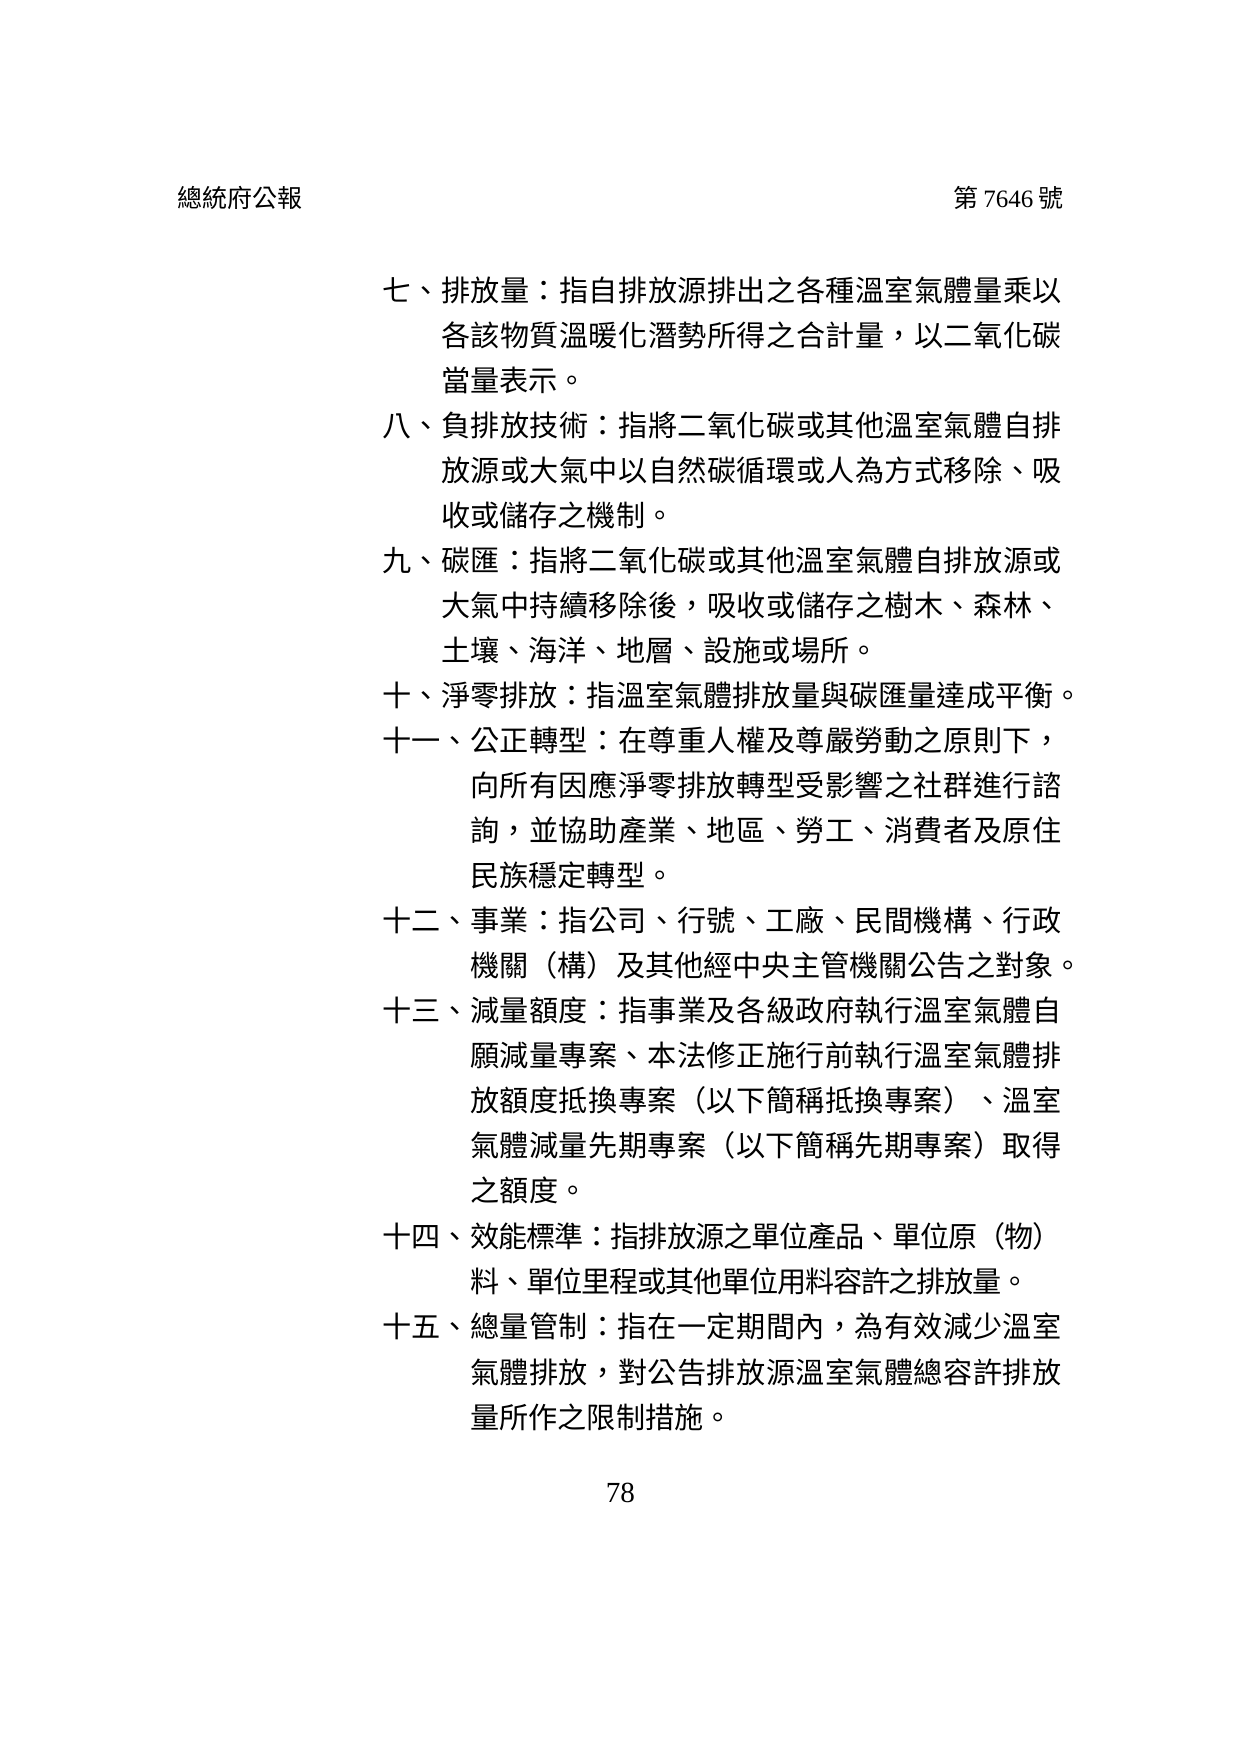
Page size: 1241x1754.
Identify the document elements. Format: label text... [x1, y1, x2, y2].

text 十四、 效能標準：指排放源之單位產品、單位原（物）料、單位里程或其他單位用料容許之排放量。 [382, 1211, 1063, 1302]
text 十五、 總量管制：指在一定期間內，為有效減少溫室氣體排放，對公告排放源溫室氣體總容許排放量所作之限制措施。 [382, 1302, 1063, 1438]
text 八、 負排放技術：指將二氧化碳或其他溫室氣體自排放源或大氣中以自然碳循環或人為方式移除、吸收或儲存之機制。 [382, 401, 1063, 536]
text 十三、 減量額度：指事業及各級政府執行溫室氣體自願減量專案、本法修正施行前執行溫室氣體排放額度抵換專案（以下簡稱抵換專案）、溫室氣體減量先期專案（以下簡稱先期專案）取得之額度。 [382, 986, 1063, 1211]
text 十一、 公正轉型：在尊重人權及尊嚴勞動之原則下，向所有因應淨零排放轉型受影響之社群進行諮詢，並協助產業、地區、勞工、消費者及原住民族穩定轉型。 [382, 716, 1063, 896]
text 七、 排放量：指自排放源排出之各種溫室氣體量乘以各該物質溫暖化潛勢所得之合計量，以二氧化碳當量表示。 [382, 266, 1063, 401]
text 十、 淨零排放：指溫室氣體排放量與碳匯量達成平衡。 [382, 671, 1063, 716]
text 九、 碳匯：指將二氧化碳或其他溫室氣體自排放源或大氣中持續移除後，吸收或儲存之樹木、森林、土壤、海洋、地層、設施或場所。 [382, 536, 1063, 671]
text 十二、 事業：指公司、行號、工廠、民間機構、行政機關（構）及其他經中央主管機關公告之對象。 [382, 896, 1063, 986]
